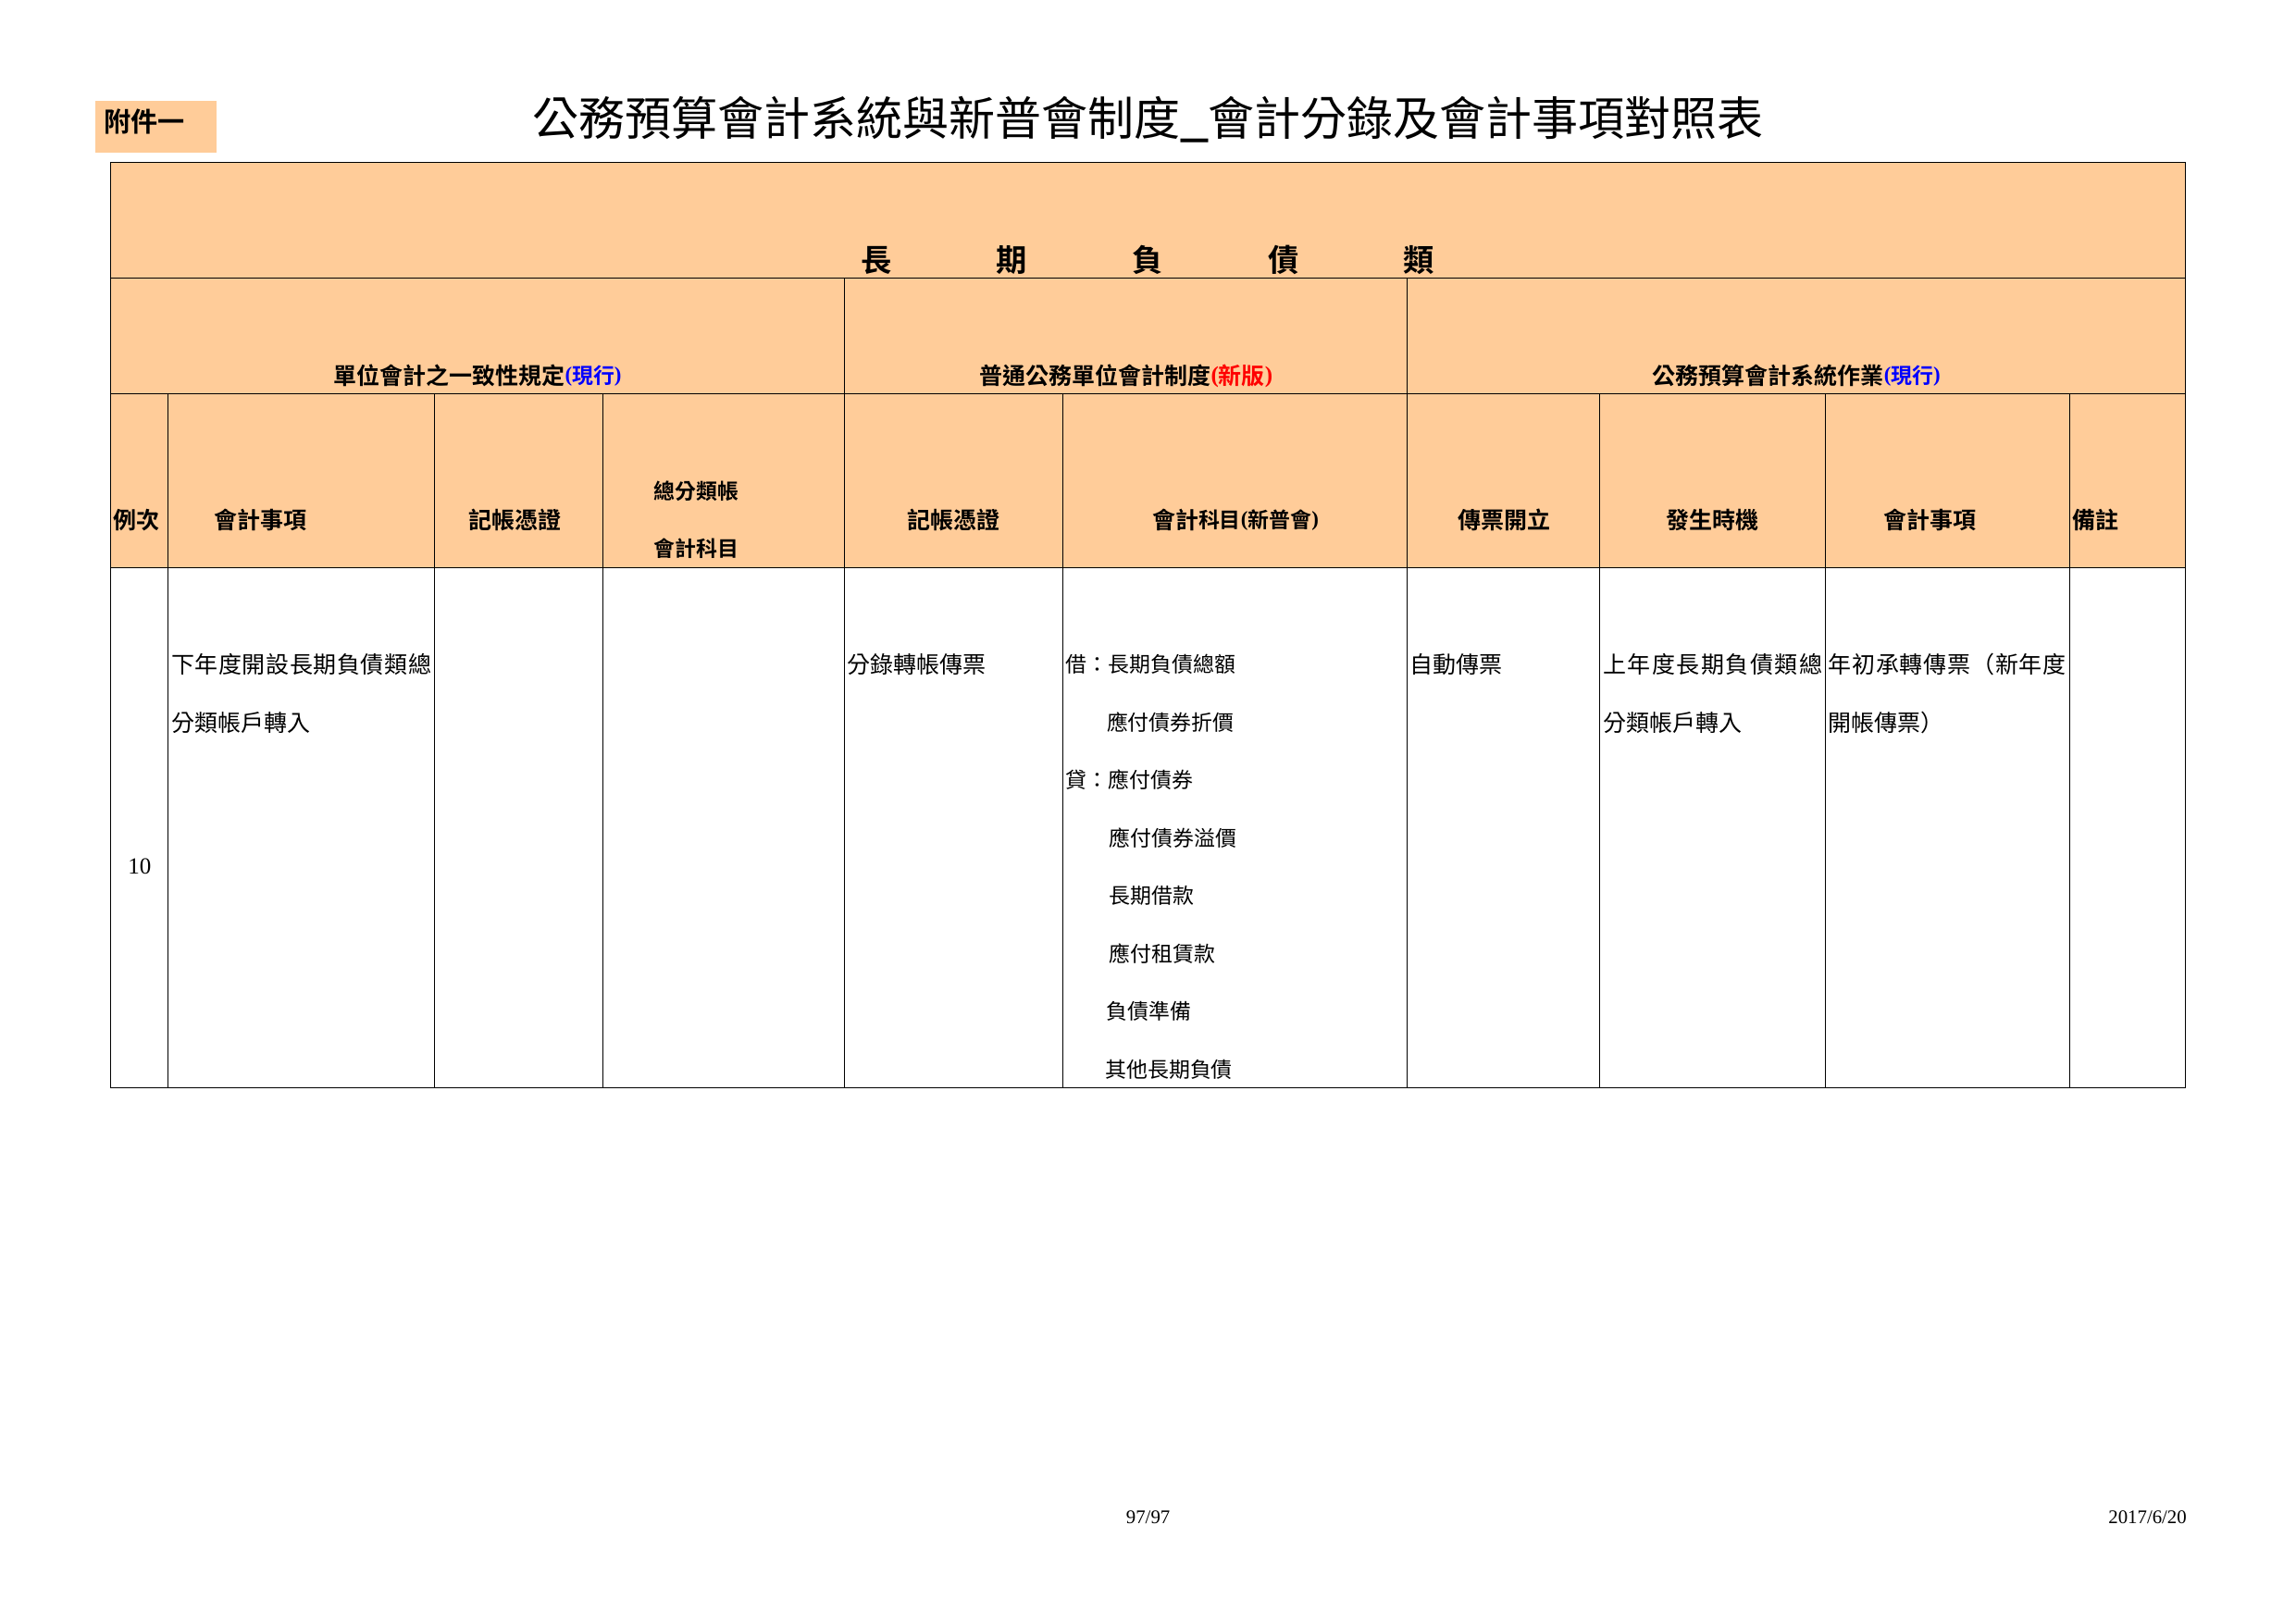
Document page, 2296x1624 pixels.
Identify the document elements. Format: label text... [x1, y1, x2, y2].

table_cell 傳票開立 [1408, 394, 1599, 567]
table_cell 會計事項 [1826, 394, 2069, 567]
table_cell 會計事項 [168, 394, 434, 567]
table_cell 自動傳票 [1408, 568, 1599, 1087]
table_cell 記帳憑證 [435, 394, 602, 567]
table_cell 10 [111, 568, 168, 1087]
table_cell 公務預算會計系統作業(現行) [1408, 279, 2185, 393]
table_cell 下年度開設長期負債類總分類帳戶轉入 [168, 568, 434, 1087]
table_cell 借：長期負債總額 應付債券折價 貸：應付債券 應付債券溢價 長期借款 應付租賃款 負債準備 其他長期負債 [1063, 568, 1407, 1087]
table_cell 單位會計之一致性規定(現行) [111, 279, 844, 393]
table_cell [603, 568, 844, 1087]
table_cell 會計科目(新普會) [1063, 394, 1407, 567]
table_header 長 期 負 債 類 [95, 101, 217, 153]
table_cell 年初承轉傳票（新年度開帳傳票） [1826, 568, 2069, 1087]
table_header 長 期 負 債 類 [111, 163, 2185, 278]
table_cell 例次 [111, 394, 168, 567]
table_cell 普通公務單位會計制度(新版) [845, 279, 1407, 393]
table_cell 分錄轉帳傳票 [845, 568, 1062, 1087]
table_cell 備註 [2070, 394, 2185, 567]
table_cell [435, 568, 602, 1087]
table_cell 記帳憑證 [845, 394, 1062, 567]
table_cell 發生時機 [1600, 394, 1825, 567]
table_cell 上年度長期負債類總分類帳戶轉入 [1600, 568, 1825, 1087]
table_cell 總分類帳 會計科目 [603, 394, 844, 567]
table_cell [2070, 568, 2185, 1087]
